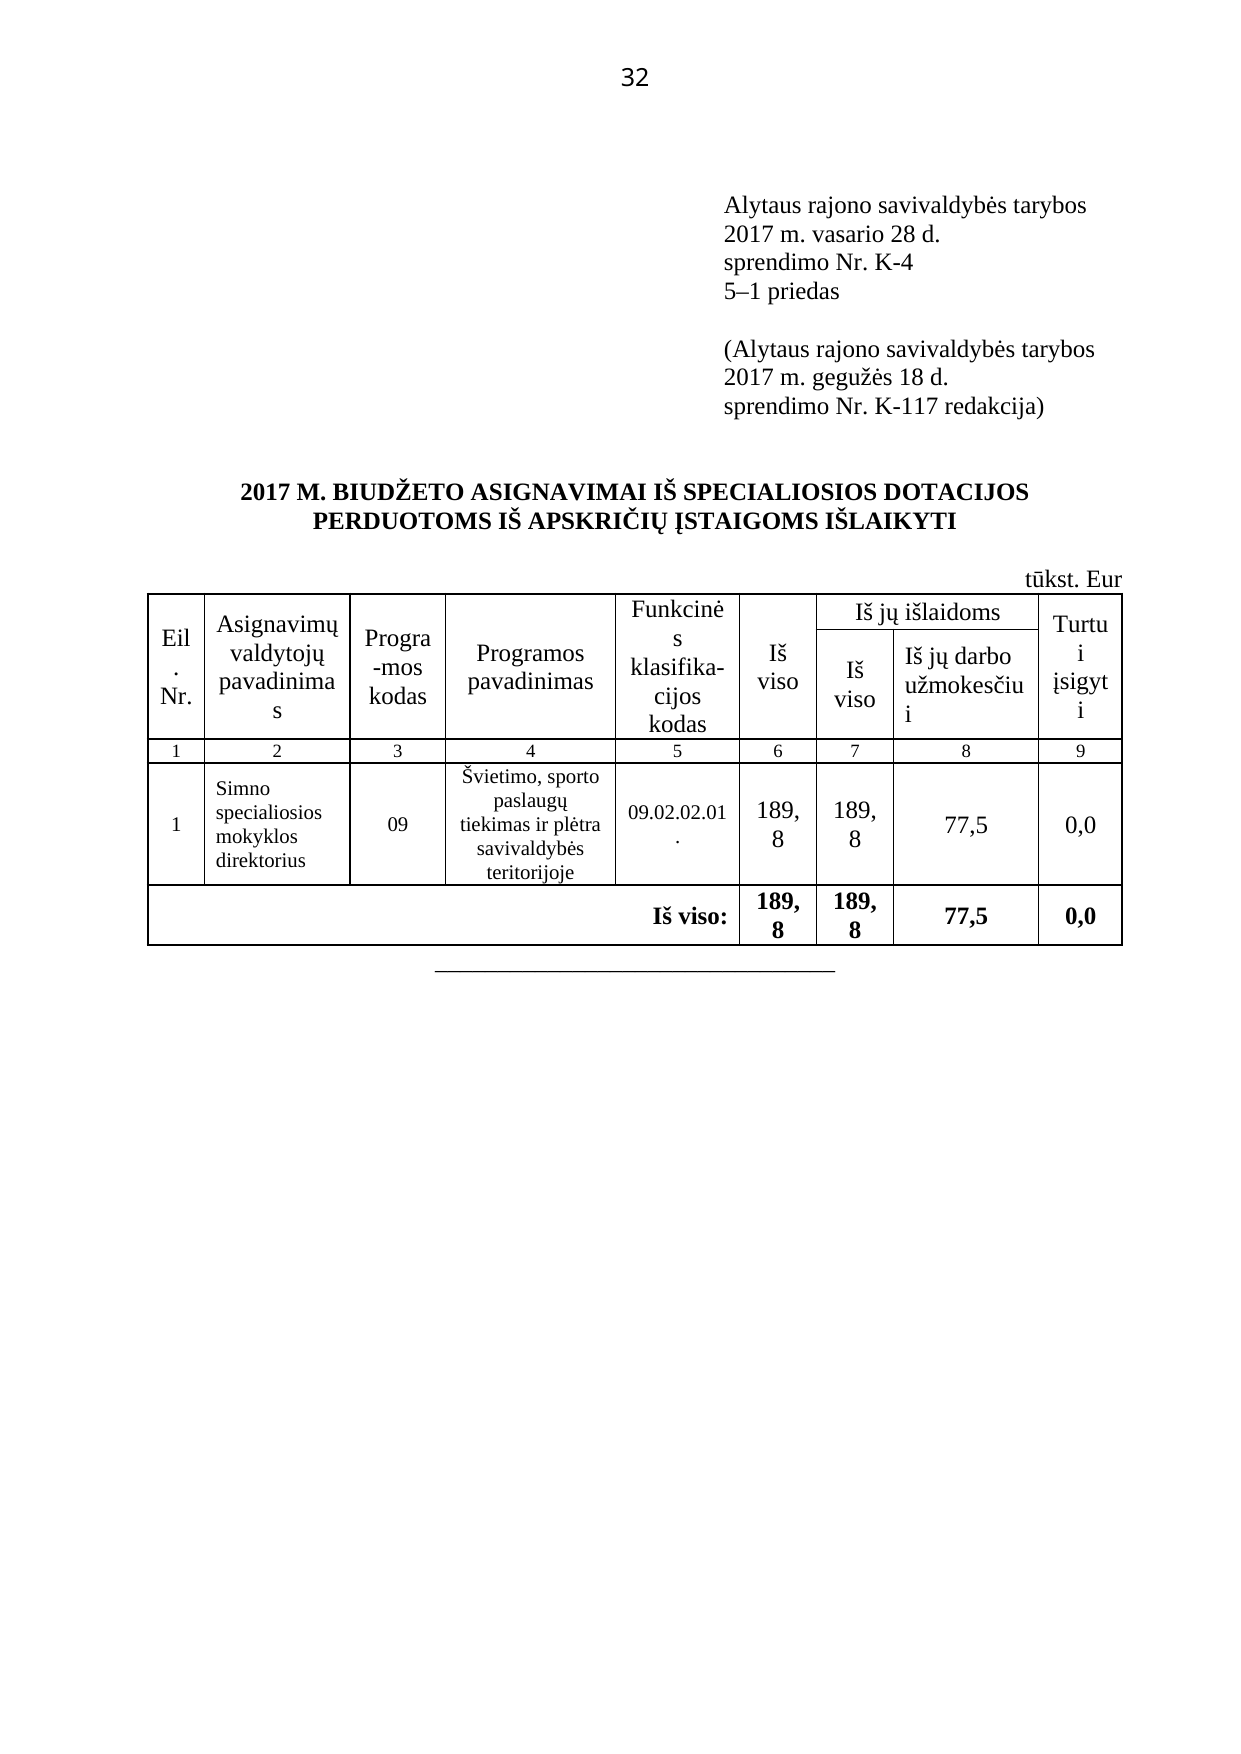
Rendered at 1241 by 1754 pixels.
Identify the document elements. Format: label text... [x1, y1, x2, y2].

table_cell 8 [894, 740, 1038, 762]
table_cell Simno specialiosios mokyklos direktorius [205, 764, 349, 884]
table_header Turtui įsigyti [1039, 595, 1121, 738]
table_cell 189,8 [817, 886, 893, 944]
table_cell 189,8 [817, 764, 893, 884]
table_cell Iš viso [817, 630, 893, 738]
table_cell Švietimo, sporto paslaugų tiekimas ir plėtra savivaldybės teritorijoje [446, 764, 615, 884]
table_cell Iš viso: [149, 886, 739, 944]
table_cell 0,0 [1039, 886, 1121, 944]
table_header Programos pavadinimas [446, 595, 615, 738]
table_header Eil. Nr. [149, 595, 204, 738]
table_header Iš jų išlaidoms [817, 595, 1038, 628]
table_cell 189,8 [740, 886, 816, 944]
table_cell 1 [149, 764, 204, 884]
text ________________________________ [148, 946, 1122, 975]
table_header Progra-mos kodas [351, 595, 445, 738]
table_cell 5 [616, 740, 739, 762]
table_header Asignavimų valdytojų pavadinimas [205, 595, 349, 738]
text 2017 M. BIUDŽETO ASIGNAVIMAI IŠ SPECIALIOSIOS DOTACIJOS PERDUOTOMS IŠ APSKRIČIŲ ĮSTAIGOMS IŠLAIKYTI [148, 477, 1122, 535]
table_cell 09.02.02.01. [616, 764, 739, 884]
text Alytaus rajono savivaldybės tarybos [148, 190, 1122, 219]
text 2017 m. vasario 28 d. [148, 219, 1122, 247]
table_cell 09 [351, 764, 445, 884]
table_cell 2 [205, 740, 349, 762]
table_cell 3 [351, 740, 445, 762]
table_header Funkcinės klasifika-cijos kodas [616, 595, 739, 738]
table_cell 4 [446, 740, 615, 762]
text tūkst. Eur [148, 564, 1122, 592]
table_header Iš viso [740, 595, 816, 738]
table_cell 1 [149, 740, 204, 762]
table_cell 77,5 [894, 886, 1038, 944]
table_cell 6 [740, 740, 816, 762]
table_cell 7 [817, 740, 893, 762]
table_cell 0,0 [1039, 764, 1121, 884]
text 5–1 priedas [724, 276, 1122, 305]
table_cell 9 [1039, 740, 1121, 762]
text 2017 m. gegužės 18 d. [724, 362, 1122, 391]
table_cell 77,5 [894, 764, 1038, 884]
text (Alytaus rajono savivaldybės tarybos [724, 334, 1122, 362]
text sprendimo Nr. K-117 redakcija) [724, 391, 1122, 420]
table_cell Iš jų darbo užmokesčiui [894, 630, 1038, 738]
text sprendimo Nr. K-4 [148, 247, 1122, 276]
table_cell 189,8 [740, 764, 816, 884]
